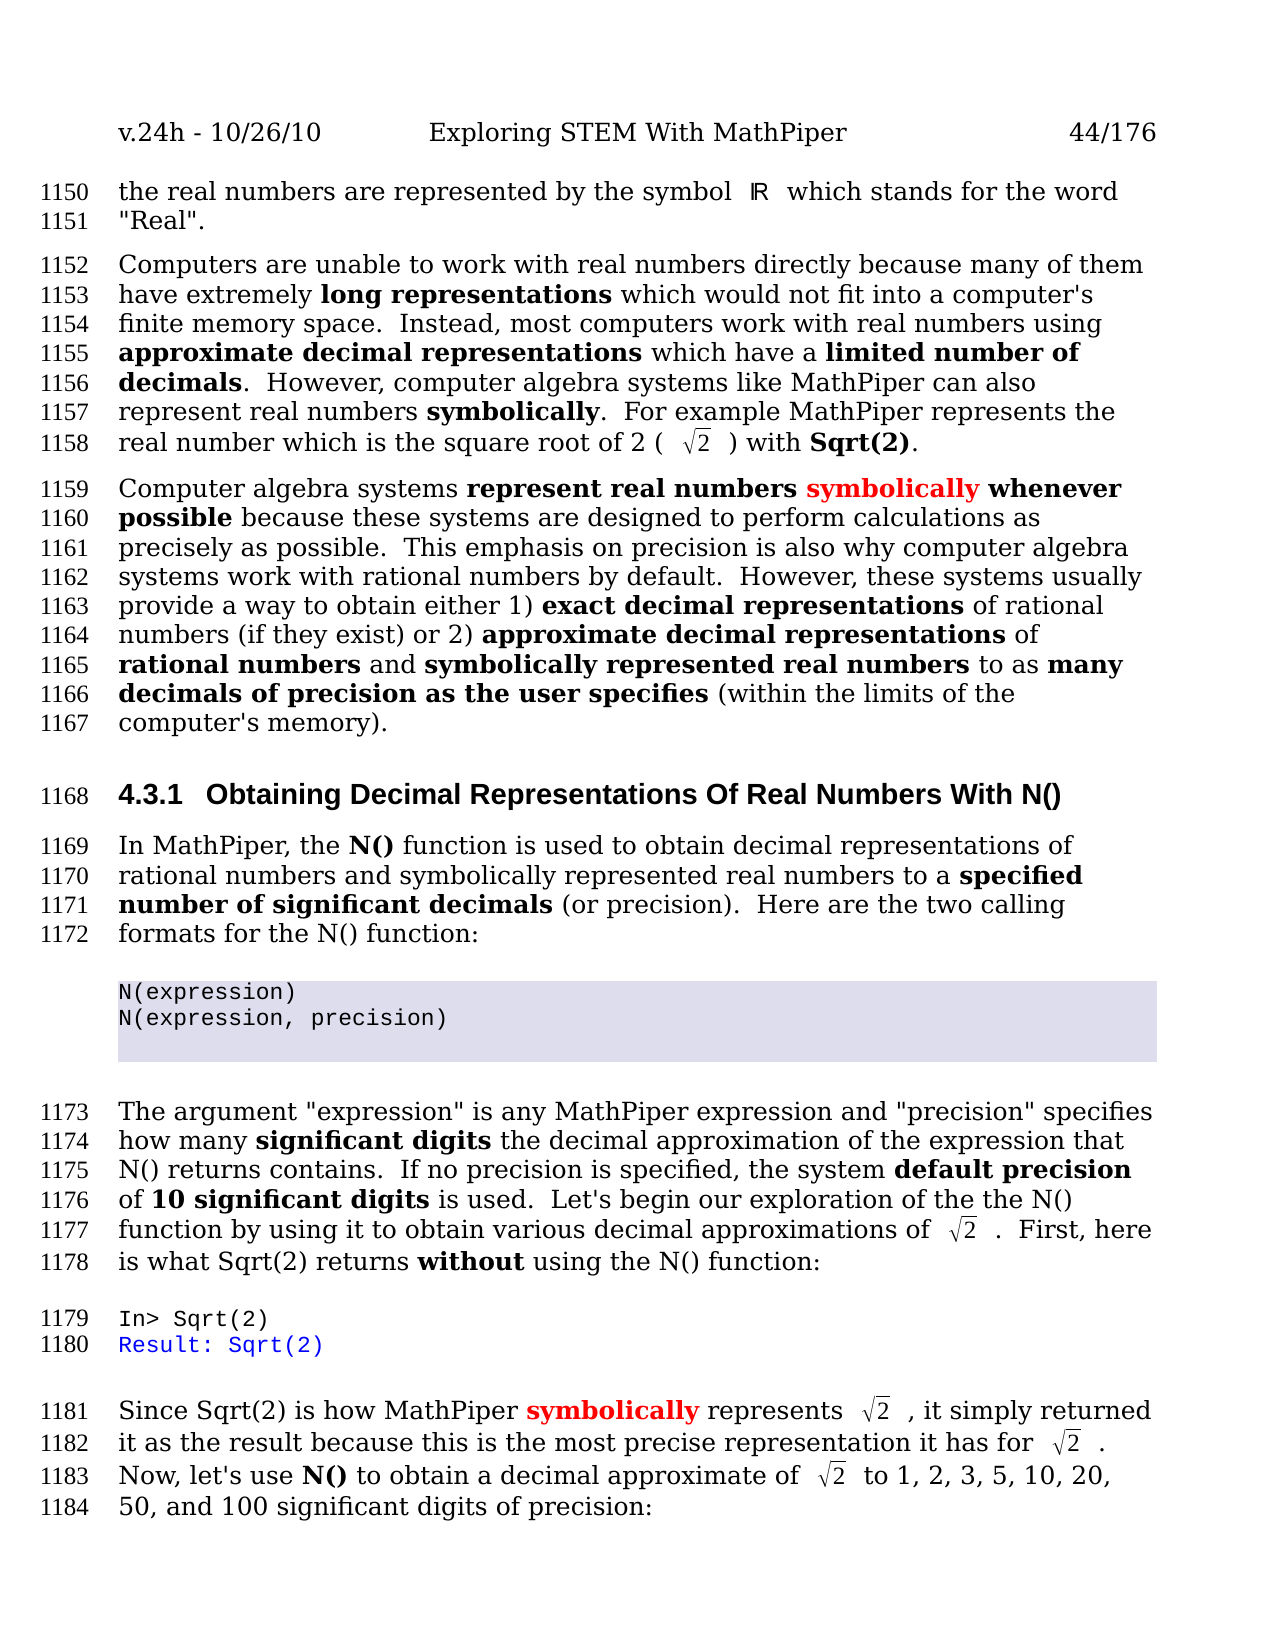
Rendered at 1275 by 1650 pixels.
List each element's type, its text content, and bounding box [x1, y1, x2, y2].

text Computers are unable to work with real numbers directly because many of them have extremely long representations which would not fit into a computer's finite memory space. Instead, most computers work with real numbers using approximate decimal representations which have a limited number of decimals. However, computer algebra systems like MathPiper can also represent real numbers symbolically. For example MathPiper represents the real number which is the square root of 2 () with Sqrt(2). [118, 251, 1157, 459]
text In> Sqrt(2) [118, 1308, 1157, 1334]
table_header N(expression) N(expression, precision) [118, 981, 1157, 1062]
text In MathPiper, the N() function is used to obtain decimal representations of rational numbers and symbolically represented real numbers to a specified number of significant decimals (or precision). Here are the two calling formats for the N() function: [118, 831, 1157, 948]
text Result: Sqrt(2) [118, 1334, 1157, 1360]
text The argument "expression" is any MathPiper expression and "precision" specifies how many significant digits the decimal approximation of the expression that N() returns contains. If no precision is specified, the system default precision of 10 significant digits is used. Let's begin our exploration of the the N() function by using it to obtain various decimal approximations of. First, here is what Sqrt(2) returns without using the N() function: [118, 1097, 1157, 1276]
text Computer algebra systems represent real numbers symbolically whenever possible because these systems are designed to perform calculations as precisely as possible. This emphasis on precision is also why computer algebra systems work with rational numbers by default. However, these systems usually provide a way to obtain either 1) exact decimal representations of rational numbers (if they exist) or 2) approximate decimal representations of rational numbers and symbolically represented real numbers to as many decimals of precision as the user specifies (within the limits of the computer's memory). [118, 474, 1157, 738]
text Since Sqrt(2) is how MathPiper symbolically represents, it simply returned it as the result because this is the most precise representation it has for. Now, let's use N() to obtain a decimal approximate ofto 1, 2, 3, 5, 10, 20, 50, and 100 significant digits of precision: [118, 1394, 1157, 1521]
text the real numbers are represented by the symbolwhich stands for the word "Real". [118, 177, 1157, 236]
subtitle Obtaining Decimal Representations Of Real Numbers With N() [118, 777, 1157, 810]
